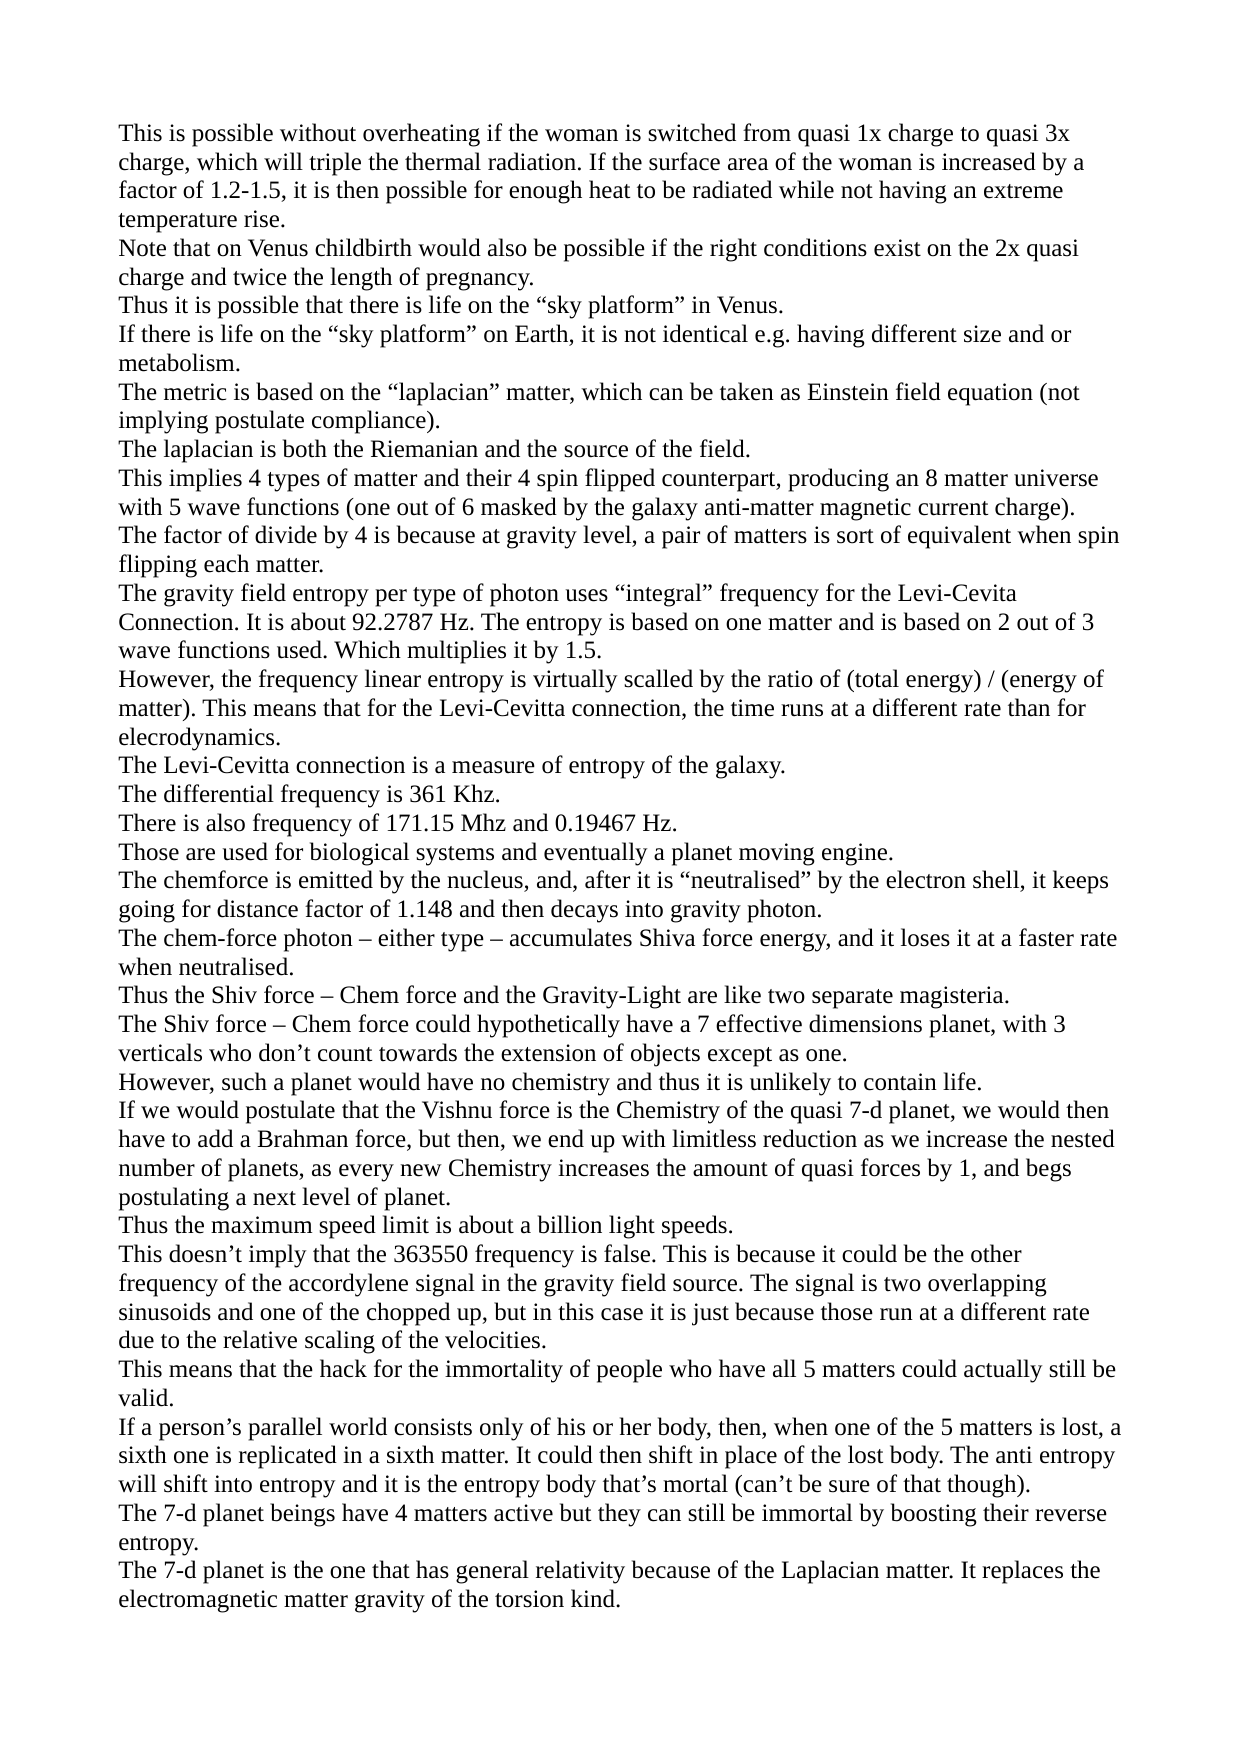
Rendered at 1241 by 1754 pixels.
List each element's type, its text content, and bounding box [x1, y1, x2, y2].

text The chemforce is emitted by the nucleus, and, after it is “neutralised” by the electron shell, it keeps going for distance factor of 1.148 and then decays into gravity photon. [118, 866, 1122, 923]
text The metric is based on the “laplacian” matter, which can be taken as Einstein field equation (not implying postulate compliance). [118, 377, 1122, 434]
text This implies 4 types of matter and their 4 spin flipped counterpart, producing an 8 matter universe with 5 wave functions (one out of 6 masked by the galaxy anti-matter magnetic current charge). [118, 463, 1122, 521]
text However, such a planet would have no chemistry and thus it is unlikely to contain life. [118, 1067, 1122, 1096]
text Those are used for biological systems and eventually a planet moving engine. [118, 837, 1122, 866]
text If a person’s parallel world consists only of his or her body, then, when one of the 5 matters is lost, a sixth one is replicated in a sixth matter. It could then shift in place of the lost body. The anti entropy will shift into entropy and it is the entropy body that’s mortal (can’t be sure of that though). [118, 1412, 1122, 1498]
text Thus the Shiv force – Chem force and the Gravity-Light are like two separate magisteria. [118, 981, 1122, 1009]
text The 7-d planet beings have 4 matters active but they can still be immortal by boosting their reverse entropy. [118, 1498, 1122, 1556]
text If we would postulate that the Vishnu force is the Chemistry of the quasi 7-d planet, we would then have to add a Brahman force, but then, we end up with limitless reduction as we increase the nested number of planets, as every new Chemistry increases the amount of quasi forces by 1, and begs postulating a next level of planet. [118, 1096, 1122, 1211]
text Thus the maximum speed limit is about a billion light speeds. [118, 1211, 1122, 1239]
text Thus it is possible that there is life on the “sky platform” in Venus. [118, 291, 1122, 319]
text The differential frequency is 361 Khz. [118, 779, 1122, 808]
text The gravity field entropy per type of photon uses “integral” frequency for the Levi-Cevita Connection. It is about 92.2787 Hz. The entropy is based on one matter and is based on 2 out of 3 wave functions used. Which multiplies it by 1.5. [118, 578, 1122, 664]
text Note that on Venus childbirth would also be possible if the right conditions exist on the 2x quasi charge and twice the length of pregnancy. [118, 233, 1122, 291]
text If there is life on the “sky platform” on Earth, it is not identical e.g. having different size and or metabolism. [118, 319, 1122, 377]
text This doesn’t imply that the 363550 frequency is false. This is because it could be the other frequency of the accordylene signal in the gravity field source. The signal is two overlapping sinusoids and one of the chopped up, but in this case it is just because those run at a different rate due to the relative scaling of the velocities. [118, 1239, 1122, 1354]
text There is also frequency of 171.15 Mhz and 0.19467 Hz. [118, 808, 1122, 837]
text The factor of divide by 4 is because at gravity level, a pair of matters is sort of equivalent when spin flipping each matter. [118, 521, 1122, 578]
text The Shiv force – Chem force could hypothetically have a 7 effective dimensions planet, with 3 verticals who don’t count towards the extension of objects except as one. [118, 1009, 1122, 1067]
text The Levi-Cevitta connection is a measure of entropy of the galaxy. [118, 751, 1122, 779]
text The chem-force photon – either type – accumulates Shiva force energy, and it loses it at a faster rate when neutralised. [118, 923, 1122, 981]
text However, the frequency linear entropy is virtually scalled by the ratio of (total energy) / (energy of matter). This means that for the Levi-Cevitta connection, the time runs at a different rate than for elecrodynamics. [118, 664, 1122, 751]
text This is possible without overheating if the woman is switched from quasi 1x charge to quasi 3x charge, which will triple the thermal radiation. If the surface area of the woman is increased by a factor of 1.2-1.5, it is then possible for enough heat to be radiated while not having an extreme temperature rise. [118, 118, 1122, 233]
text This means that the hack for the immortality of people who have all 5 matters could actually still be valid. [118, 1354, 1122, 1412]
text The laplacian is both the Riemanian and the source of the field. [118, 434, 1122, 463]
text The 7-d planet is the one that has general relativity because of the Laplacian matter. It replaces the electromagnetic matter gravity of the torsion kind. [118, 1556, 1122, 1613]
